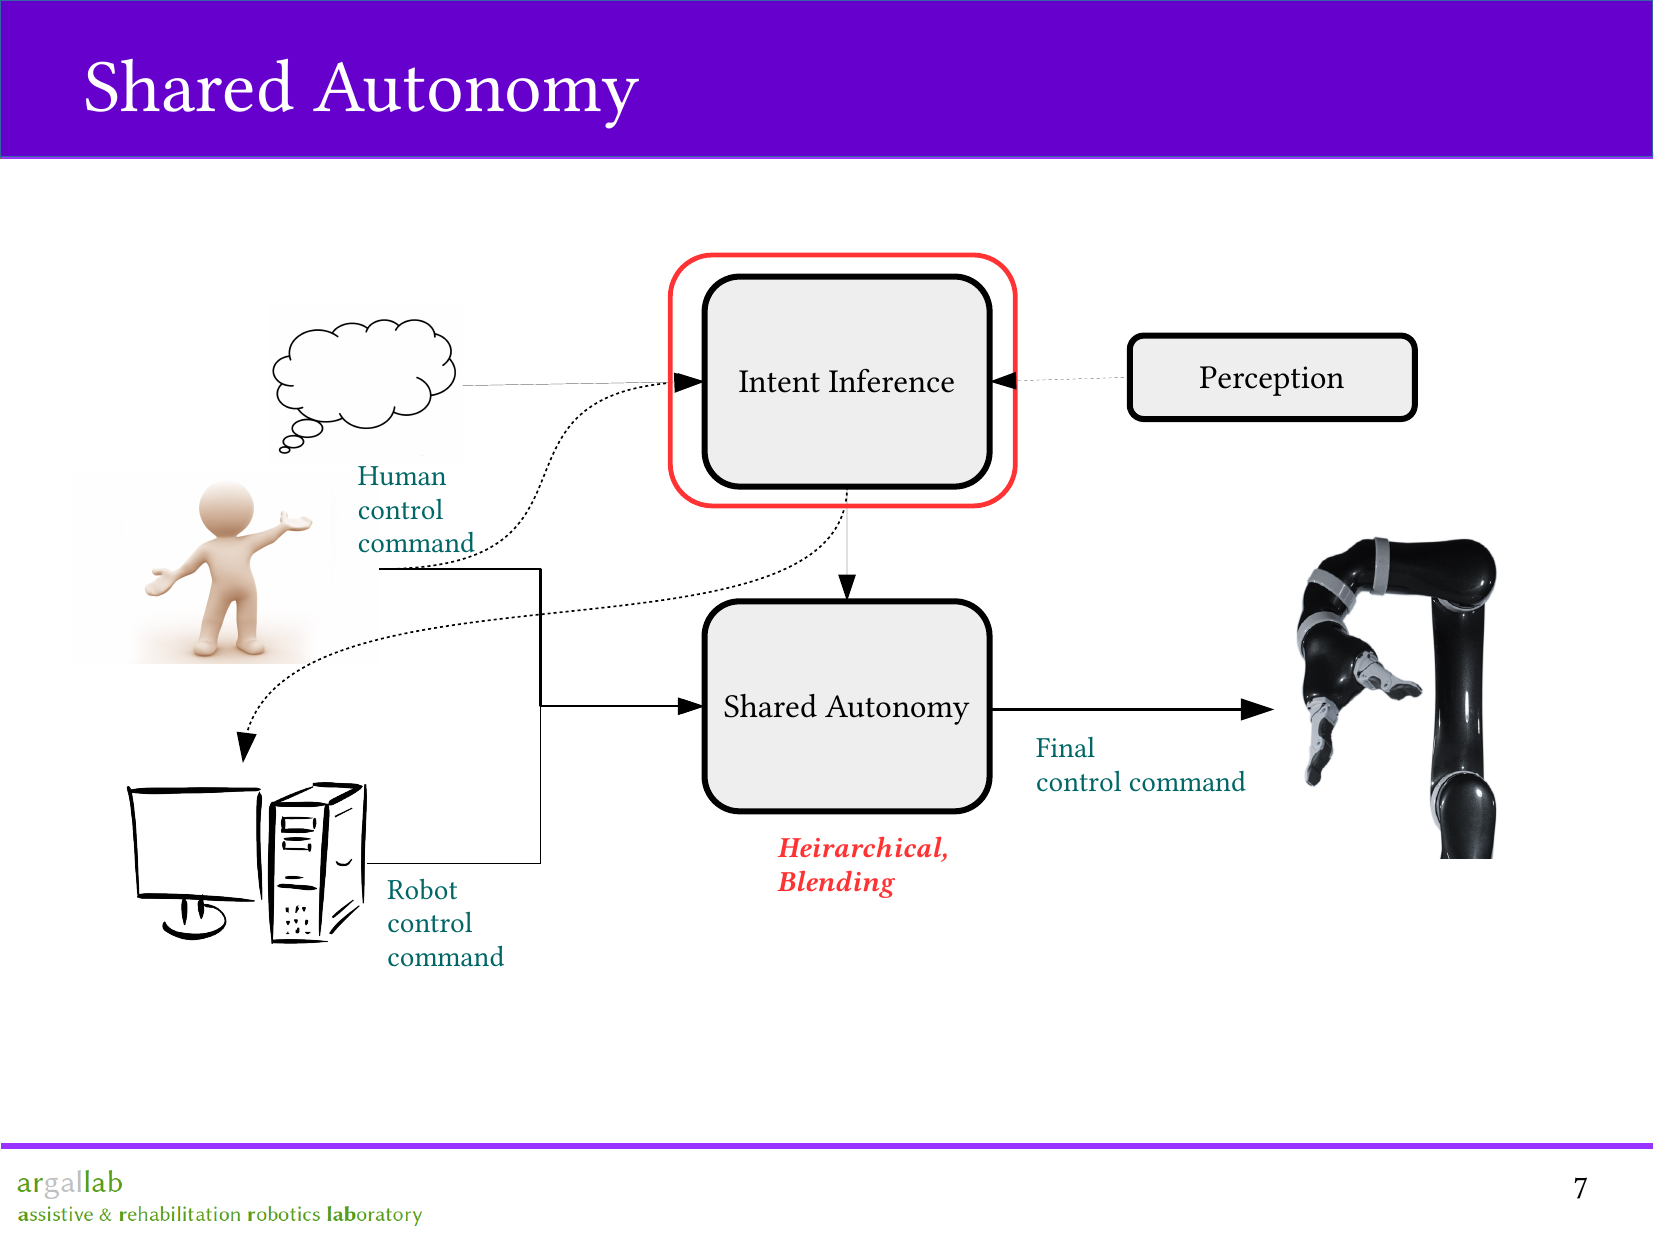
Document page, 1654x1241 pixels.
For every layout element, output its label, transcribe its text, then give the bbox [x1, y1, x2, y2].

text_box Shared Autonomy [704, 601, 990, 812]
text_box Human control command [343, 452, 496, 568]
text_box Shared Autonomy [69, 36, 1621, 138]
text_box Robot control command [372, 865, 520, 981]
text_box Perception [1129, 335, 1415, 420]
picture [1295, 535, 1500, 859]
picture [73, 474, 380, 664]
picture [126, 782, 367, 944]
picture [1, 1152, 434, 1237]
text_box [670, 255, 1016, 506]
text_box Final control command [1021, 723, 1261, 806]
picture [268, 306, 463, 466]
text_box Heirarchical, Blending [762, 824, 964, 906]
